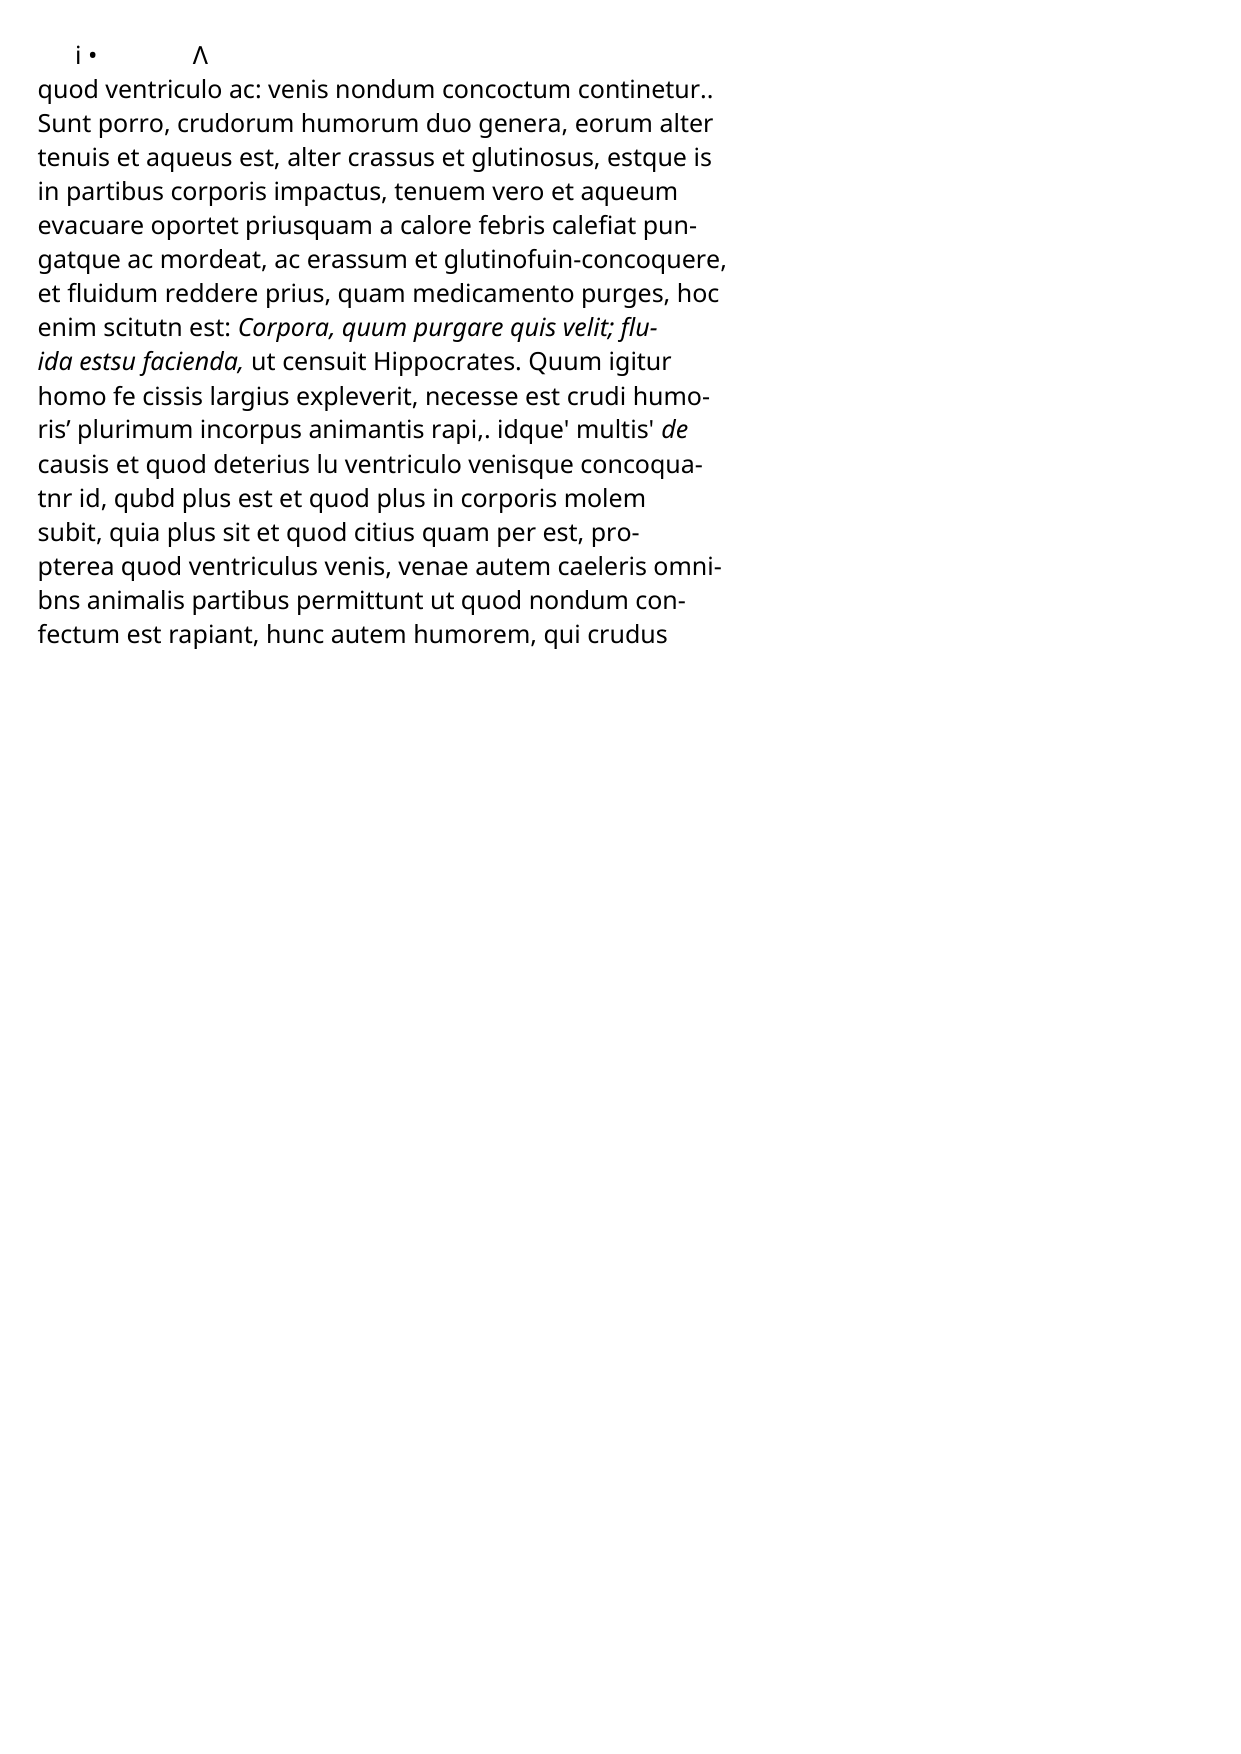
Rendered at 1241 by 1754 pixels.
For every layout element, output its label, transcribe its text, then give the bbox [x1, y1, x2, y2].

text i • Λ [37, 37, 1203, 72]
text quod ventriculo ac: venis nondum concoctum continetur.. Sunt porro, crudorum humorum duo genera, eorum alter tenuis et aqueus est, alter crassus et glutinosus, estque is in partibus corporis impactus, tenuem vero et aqueum evacuare oportet priusquam a calore febris calefiat pun- gatque ac mordeat, ac erassum et glutinofuin-concoquere, et fluidum reddere prius, quam medicamento purges, hoc enim scitutn est: Corpora, quum purgare quis velit; flu- ida estsu facienda, ut censuit Hippocrates. Quum igitur homo fe cissis largius expleverit, necesse est crudi humo- ris’ plurimum incorpus animantis rapi,. idque' multis' de causis et quod deterius lu ventriculo venisque concoqua- tnr id, qubd plus est et quod plus in corporis molem subit, quia plus sit et quod citius quam per est, pro- pterea quod ventriculus venis, venae autem caeleris omni- bns animalis partibus permittunt ut quod nondum con- fectum est rapiant, hunc autem humorem, qui crudus [37, 72, 1203, 651]
